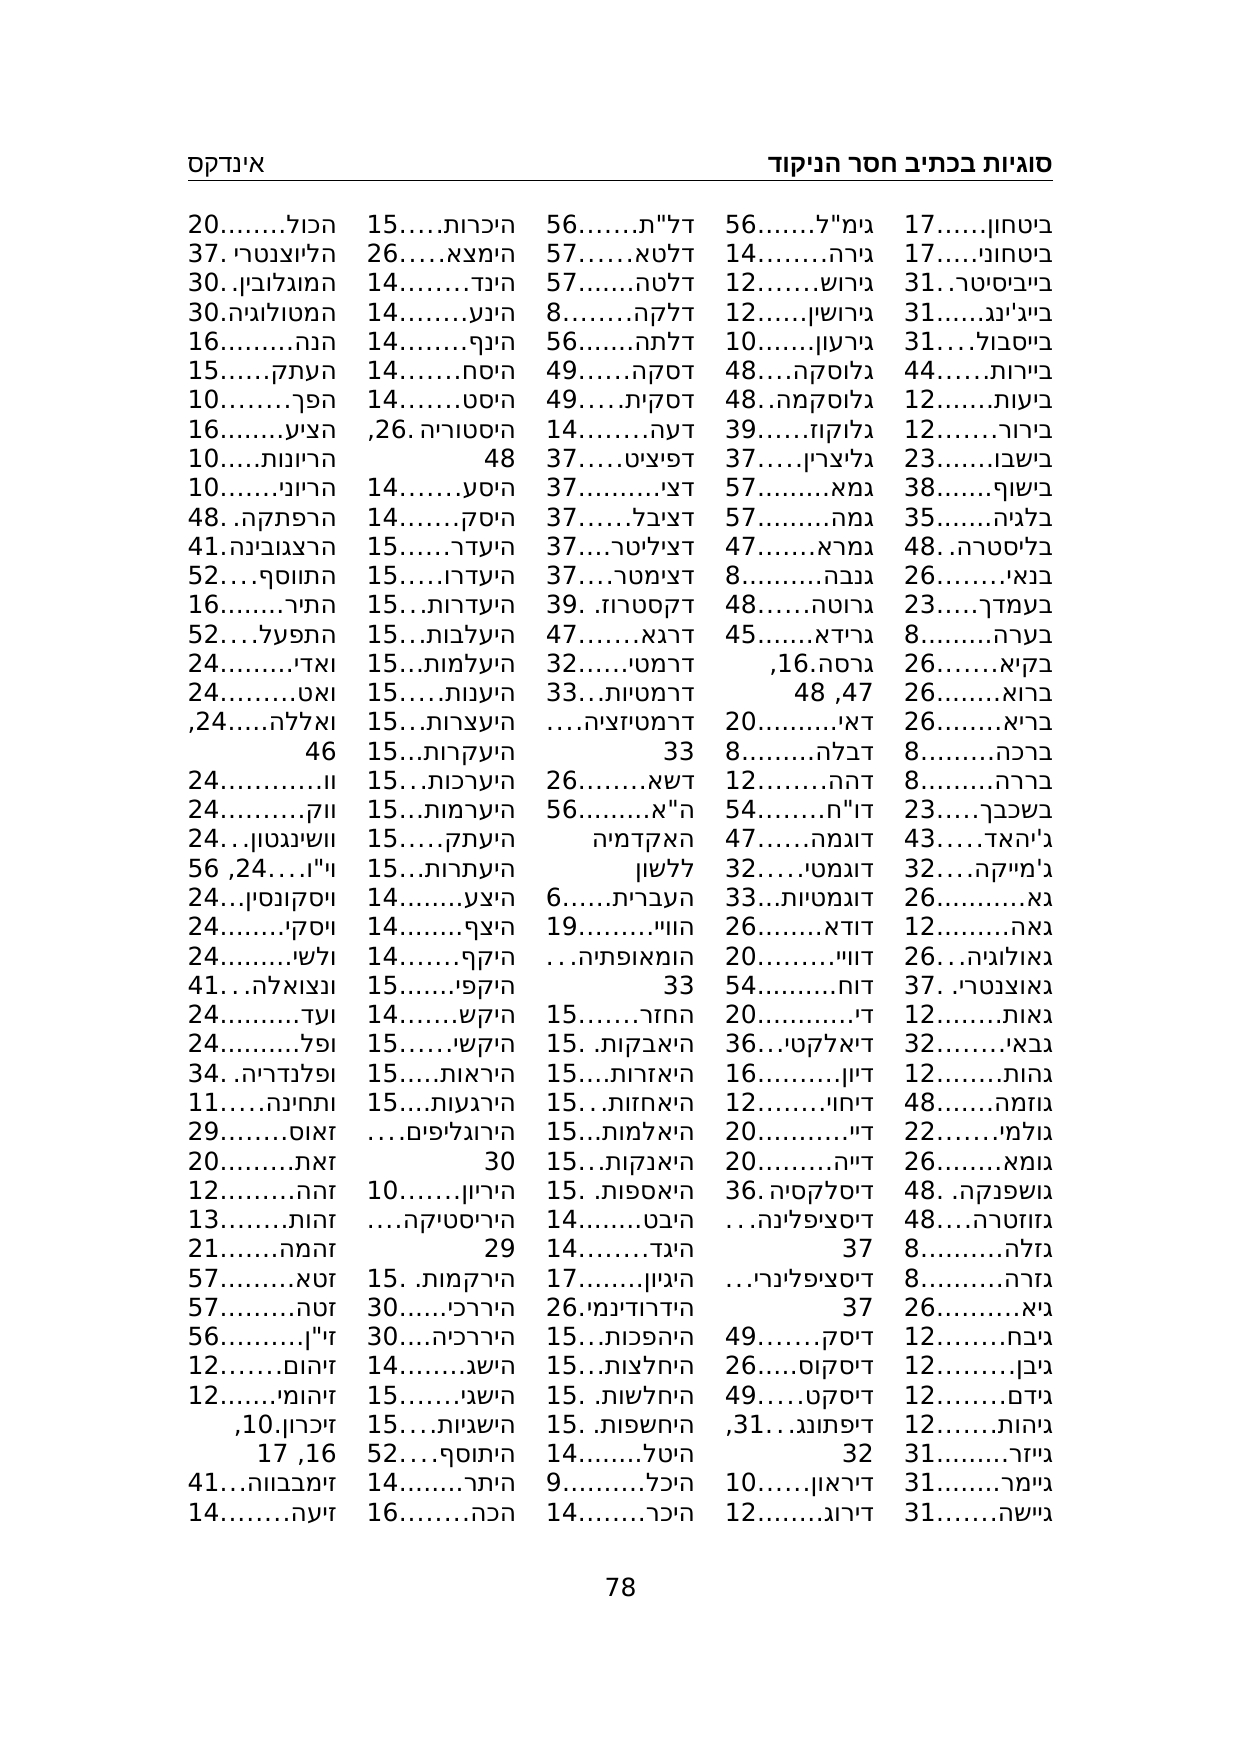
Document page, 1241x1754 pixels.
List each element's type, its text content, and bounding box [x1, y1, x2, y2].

text דפיציט 37 [546, 444, 695, 473]
text היעדר 15 [367, 532, 516, 561]
text גזרה 8 [904, 1264, 1053, 1293]
text גליצרין 37 [725, 444, 874, 473]
text גרוטה 48 [725, 591, 874, 620]
text היגד 14 [546, 1234, 695, 1264]
text גיא 26 [904, 1293, 1053, 1322]
text בישבו 23 [904, 444, 1053, 473]
text היערמות 15 [367, 795, 516, 825]
text דרמטי 32 [546, 649, 695, 678]
text היסט 14 [367, 386, 516, 415]
text זהות 13 [187, 1205, 337, 1234]
text בערה 8 [904, 620, 1053, 649]
text דו"ח 54 [725, 795, 874, 825]
text היאחזות 15 [546, 1088, 695, 1117]
text ויסקי 24 [187, 912, 337, 942]
text הישגי 15 [367, 1381, 516, 1410]
text היעדרו 15 [367, 561, 516, 591]
text היאלמות 15 [546, 1117, 695, 1147]
text היעקרות 15 [367, 737, 516, 766]
text ופלנדריה 34 [187, 1059, 337, 1088]
text גמא 57 [725, 473, 874, 503]
text דוויי 20 [725, 942, 874, 971]
text ג'מייקה 32 [904, 854, 1053, 883]
text היבט 14 [546, 1205, 695, 1234]
text דעה 14 [546, 415, 695, 444]
text היכר 14 [546, 1498, 695, 1527]
text גזלה 8 [904, 1234, 1053, 1264]
text זאת 20 [187, 1147, 337, 1176]
text היטל 14 [546, 1439, 695, 1469]
text הכה 16 [367, 1498, 516, 1527]
text גאולוגיה 26 [904, 942, 1053, 971]
text גירעון 10 [725, 327, 874, 356]
text דיון 16 [725, 1059, 874, 1088]
text דלטה 57 [546, 268, 695, 298]
text וושינגטון 24 [187, 825, 337, 854]
text הינע 14 [367, 298, 516, 327]
text ולשי 24 [187, 942, 337, 971]
text ואללה 24, 46 [187, 708, 337, 766]
text גיימר 31 [904, 1469, 1053, 1498]
text הינף 14 [367, 327, 516, 356]
text גירה 14 [725, 239, 874, 268]
text היעלבות 15 [367, 620, 516, 649]
text היאבקות 15 [546, 1029, 695, 1059]
text זיהומי 12 [187, 1381, 337, 1410]
text גושפנקה 48 [904, 1176, 1053, 1205]
text דוגמה 47 [725, 825, 874, 854]
text הליוצנטרי 37 [187, 239, 337, 268]
text גנבה 8 [725, 561, 874, 591]
text היחשפות 15 [546, 1410, 695, 1439]
text דיסציפלינרי 37 [725, 1264, 874, 1322]
text היעתק 15 [367, 825, 516, 854]
text החזר 15 [546, 1000, 695, 1029]
text הידרודינמי 26 [546, 1293, 695, 1322]
text זטא 57 [187, 1264, 337, 1293]
text היערכות 15 [367, 766, 516, 795]
text הישג 14 [367, 1352, 516, 1381]
text ברוא 26 [904, 678, 1053, 708]
text דסקה 49 [546, 356, 695, 386]
text דיסק 49 [725, 1322, 874, 1352]
text היסע 14 [367, 473, 516, 503]
text היסטוריה 26, 48 [367, 415, 516, 473]
text היריון 10 [367, 1176, 516, 1205]
text היחלצות 15 [546, 1352, 695, 1381]
text זי"ן 56 [187, 1322, 337, 1352]
text ווק 24 [187, 795, 337, 825]
text היתוסף 52 [367, 1439, 516, 1469]
text גזוזטרה 48 [904, 1205, 1053, 1234]
text גהות 12 [904, 1059, 1053, 1088]
text דייה 20 [725, 1147, 874, 1176]
text הציע 16 [187, 415, 337, 444]
text ביטחון 17 [904, 210, 1053, 239]
text דצי 37 [546, 473, 695, 503]
text היאזרות 15 [546, 1059, 695, 1088]
text הוויי 19 [546, 912, 695, 942]
text דסקית 49 [546, 386, 695, 415]
text דיי 20 [725, 1117, 874, 1147]
text ונצואלה 41 [187, 971, 337, 1000]
text די 20 [725, 1000, 874, 1029]
text בלגיה 35 [904, 503, 1053, 532]
text התיר 16 [187, 591, 337, 620]
text בישוף 38 [904, 473, 1053, 503]
text דלטא 57 [546, 239, 695, 268]
text גידם 12 [904, 1381, 1053, 1410]
text דיסקוס 26 [725, 1352, 874, 1381]
text היקפי 15 [367, 971, 516, 1000]
text זיעה 14 [187, 1498, 337, 1527]
text דל"ת 56 [546, 210, 695, 239]
text גירוש 12 [725, 268, 874, 298]
text הריונות 10 [187, 444, 337, 473]
text גייזר 31 [904, 1439, 1053, 1469]
text דציבל 37 [546, 503, 695, 532]
text ויסקונסין 24 [187, 883, 337, 912]
text היעדרות 15 [367, 591, 516, 620]
text בקיא 26 [904, 649, 1053, 678]
text זטה 57 [187, 1293, 337, 1322]
text גאה 12 [904, 912, 1053, 942]
text ותחינה 11 [187, 1088, 337, 1117]
text דיפתונג 31, 32 [725, 1410, 874, 1469]
text דהה 12 [725, 766, 874, 795]
text המטולוגיה 30 [187, 298, 337, 327]
text זימבבווה 41 [187, 1469, 337, 1498]
text זהה 12 [187, 1176, 337, 1205]
text דרמטיות 33 [546, 678, 695, 708]
text דיסקט 49 [725, 1381, 874, 1410]
text זאוס 29 [187, 1117, 337, 1147]
text גומא 26 [904, 1147, 1053, 1176]
text ואט 24 [187, 678, 337, 708]
text היקש 14 [367, 1000, 516, 1029]
text הרצגובינה 41 [187, 532, 337, 561]
text דוח 54 [725, 971, 874, 1000]
text ואדי 24 [187, 649, 337, 678]
text דצימטר 37 [546, 561, 695, 591]
text זיהום 12 [187, 1352, 337, 1381]
text העתק 15 [187, 356, 337, 386]
text גאוצנטרי 37 [904, 971, 1053, 1000]
text הפך 10 [187, 386, 337, 415]
text בייביסיטר 31 [904, 268, 1053, 298]
text היאספות 15 [546, 1176, 695, 1205]
text דיראון 10 [725, 1469, 874, 1498]
text הנה 16 [187, 327, 337, 356]
text גיבח 12 [904, 1322, 1053, 1352]
text התווסף 52 [187, 561, 337, 591]
text גלוסקה 48 [725, 356, 874, 386]
text הינד 14 [367, 268, 516, 298]
text גיהות 12 [904, 1410, 1053, 1439]
text היכרות 15 [367, 210, 516, 239]
text היקשי 15 [367, 1029, 516, 1059]
text גימ"ל 56 [725, 210, 874, 239]
text דקסטרוז 39 [546, 591, 695, 620]
text היענות 15 [367, 678, 516, 708]
text היצע 14 [367, 883, 516, 912]
text היעצרות 15 [367, 708, 516, 737]
text גולמי 22 [904, 1117, 1053, 1147]
text הריוני 10 [187, 473, 337, 503]
text גאות 12 [904, 1000, 1053, 1029]
text זהמה 21 [187, 1234, 337, 1264]
text דודא 26 [725, 912, 874, 942]
text בליסטרה 48 [904, 532, 1053, 561]
text היקף 14 [367, 942, 516, 971]
text גיבן 12 [904, 1352, 1053, 1381]
text התפעל 52 [187, 620, 337, 649]
text ביעות 12 [904, 386, 1053, 415]
text היררכיה 30 [367, 1322, 516, 1352]
text היהפכות 15 [546, 1322, 695, 1352]
text בעמדך 23 [904, 591, 1053, 620]
text גא 26 [904, 883, 1053, 912]
text בררה 8 [904, 766, 1053, 795]
text גירושין 12 [725, 298, 874, 327]
text היאנקות 15 [546, 1147, 695, 1176]
text הומאופתיה 33 [546, 942, 695, 1000]
text היסק 14 [367, 503, 516, 532]
text בייג'ינג 31 [904, 298, 1053, 327]
text הירגעות 15 [367, 1088, 516, 1117]
text זיכרון 10, 16, 17 [187, 1410, 337, 1469]
text בנאי 26 [904, 561, 1053, 591]
text הרפתקה 48 [187, 503, 337, 532]
text וו 24 [187, 766, 337, 795]
text דירוג 12 [725, 1498, 874, 1527]
text גלוסקמה 48 [725, 386, 874, 415]
text ביירות 44 [904, 356, 1053, 386]
text הירוגליפים 30 [367, 1117, 516, 1176]
text היכל 9 [546, 1469, 695, 1498]
text וי"ו 24, 56 [187, 854, 337, 883]
text דיסלקסיה 36 [725, 1176, 874, 1205]
text דבלה 8 [725, 737, 874, 766]
text גרסה 16, 47, 48 [725, 649, 874, 708]
text ביטחוני 17 [904, 239, 1053, 268]
text דאי 20 [725, 708, 874, 737]
text גמה 57 [725, 503, 874, 532]
text הימצא 26 [367, 239, 516, 268]
text דוגמטי 32 [725, 854, 874, 883]
text ג'יהאד 43 [904, 825, 1053, 854]
text דיאלקטי 36 [725, 1029, 874, 1059]
text בייסבול 31 [904, 327, 1053, 356]
text היעלמות 15 [367, 649, 516, 678]
text גלוקוז 39 [725, 415, 874, 444]
text ה"א 56 [546, 795, 695, 825]
text דרגא 47 [546, 620, 695, 649]
text היסח 14 [367, 356, 516, 386]
text היריסטיקה 29 [367, 1205, 516, 1264]
text ופל 24 [187, 1029, 337, 1059]
text הישגיות 15 [367, 1410, 516, 1439]
text גרידא 45 [725, 620, 874, 649]
text היררכי 30 [367, 1293, 516, 1322]
text דלקה 8 [546, 298, 695, 327]
text בירור 12 [904, 415, 1053, 444]
text היצף 14 [367, 912, 516, 942]
text גוזמה 48 [904, 1088, 1053, 1117]
text דלתה 56 [546, 327, 695, 356]
text דשא 26 [546, 766, 695, 795]
text גיישה 31 [904, 1498, 1053, 1527]
text היחלשות 15 [546, 1381, 695, 1410]
text המוגלובין 30 [187, 268, 337, 298]
text דוגמטיות 33 [725, 883, 874, 912]
text בריא 26 [904, 708, 1053, 737]
text דרמטיזציה 33 [546, 708, 695, 766]
text גמרא 47 [725, 532, 874, 561]
text האקדמיה ללשון העברית 6 [546, 825, 695, 912]
text הכול 20 [187, 210, 337, 239]
text דציליטר 37 [546, 532, 695, 561]
text גבאי 32 [904, 1029, 1053, 1059]
text בשכבך 23 [904, 795, 1053, 825]
text היתר 14 [367, 1469, 516, 1498]
text דיחוי 12 [725, 1088, 874, 1117]
text ועד 24 [187, 1000, 337, 1029]
text ברכה 8 [904, 737, 1053, 766]
text הירקמות 15 [367, 1264, 516, 1293]
text היעתרות 15 [367, 854, 516, 883]
text היראות 15 [367, 1059, 516, 1088]
text דיסציפלינה 37 [725, 1205, 874, 1264]
text היגיון 17 [546, 1264, 695, 1293]
